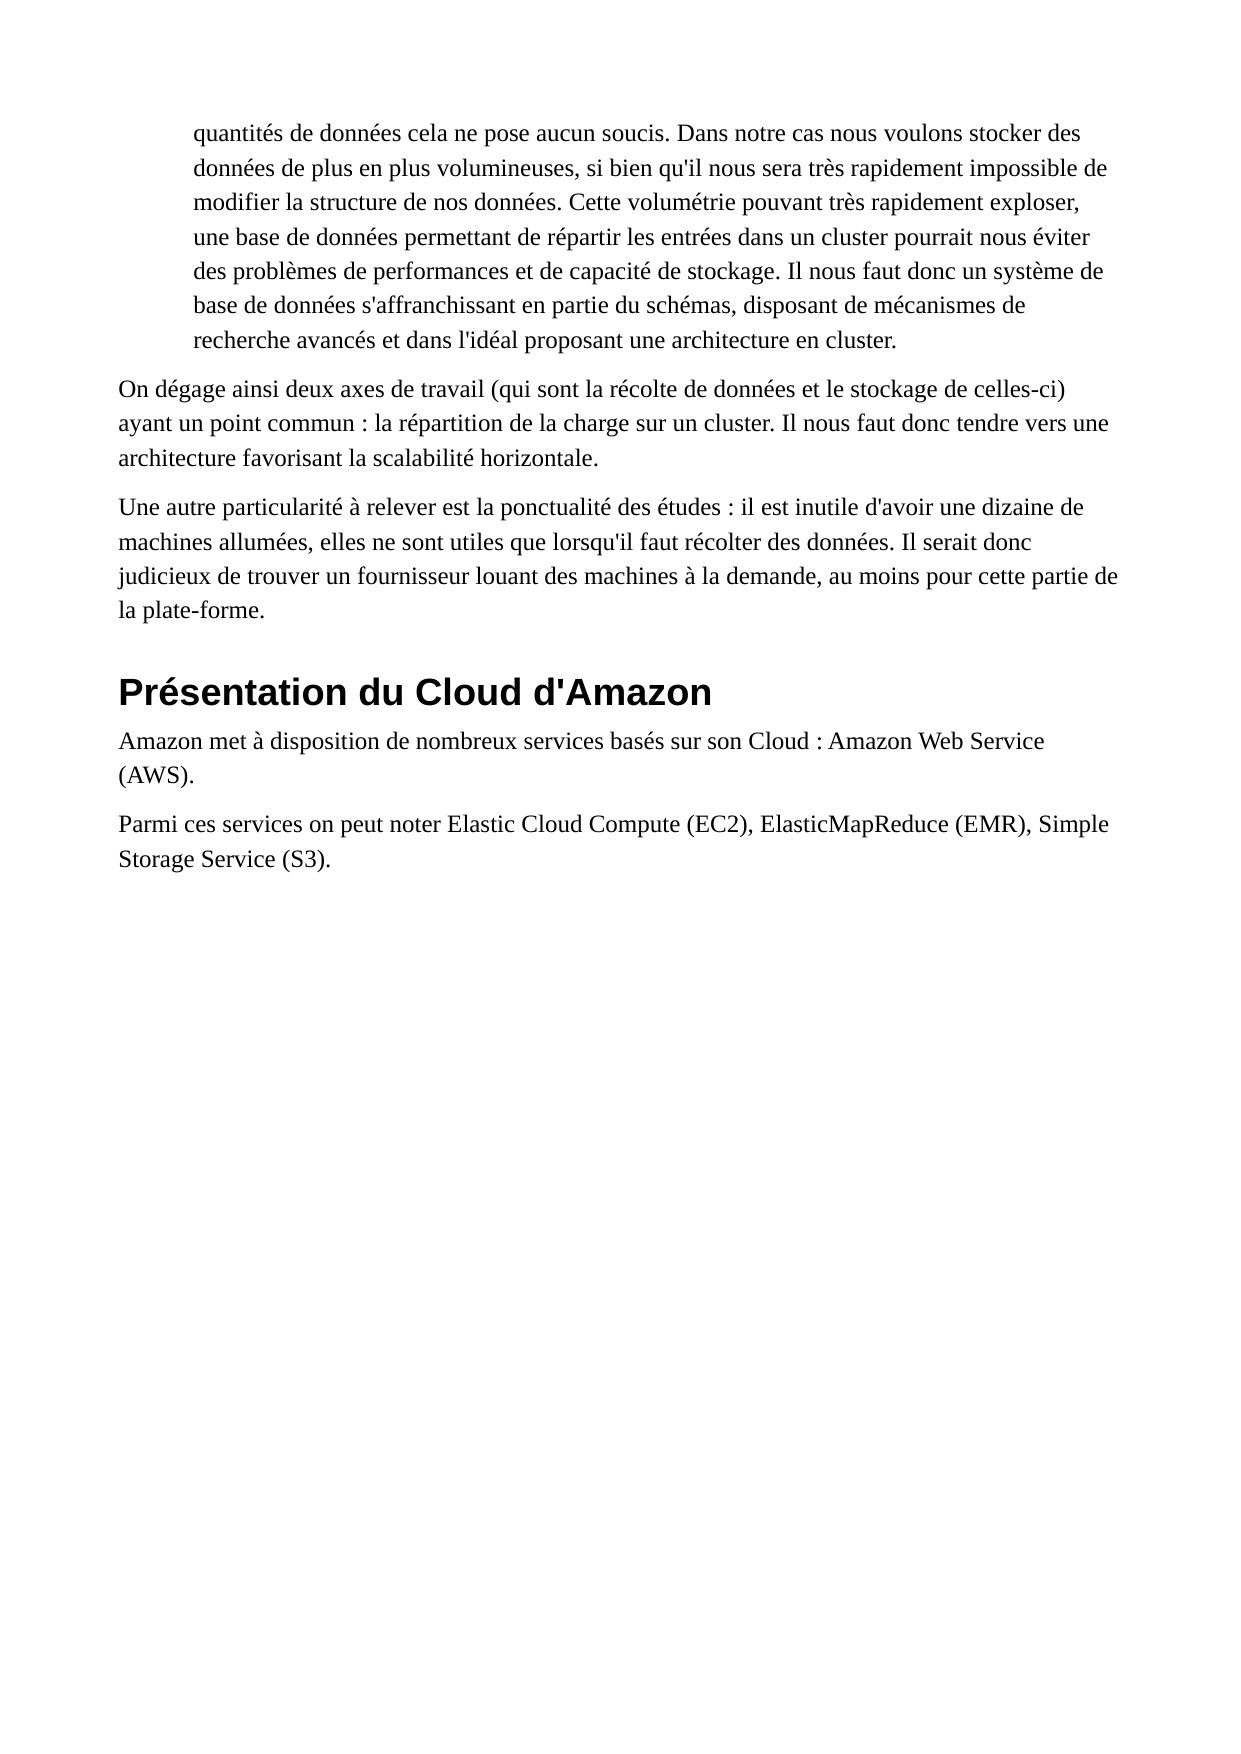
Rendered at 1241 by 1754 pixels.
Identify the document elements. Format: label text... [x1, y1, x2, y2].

list quantités de données cela ne pose aucun soucis. Dans notre cas nous voulons stocker des données de plus en plus volumineuses, si bien qu'il nous sera très rapidement impossible de modifier la structure de nos données. Cette volumétrie pouvant très rapidement exploser, une base de données permettant de répartir les entrées dans un cluster pourrait nous éviter des problèmes de performances et de capacité de stockage. Il nous faut donc un système de base de données s'affranchissant en partie du schémas, disposant de mécanismes de recherche avancés et dans l'idéal proposant une architecture en cluster. [156, 118, 1122, 354]
text Une autre particularité à relever est la ponctualité des études : il est inutile d'avoir une dizaine de machines allumées, elles ne sont utiles que lorsqu'il faut récolter des données. Il serait donc judicieux de trouver un fournisseur louant des machines à la demande, au moins pour cette partie de la plate-forme. [118, 492, 1122, 624]
subtitle Présentation du Cloud d'Amazon [118, 669, 1122, 713]
text Amazon met à disposition de nombreux services basés sur son Cloud : Amazon Web Service (AWS). [118, 726, 1122, 789]
text Parmi ces services on peut noter Elastic Cloud Compute (EC2), ElasticMapReduce (EMR), Simple Storage Service (S3). [118, 809, 1122, 872]
text On dégage ainsi deux axes de travail (qui sont la récolte de données et le stockage de celles-ci) ayant un point commun : la répartition de la charge sur un cluster. Il nous faut donc tendre vers une architecture favorisant la scalabilité horizontale. [118, 374, 1122, 472]
